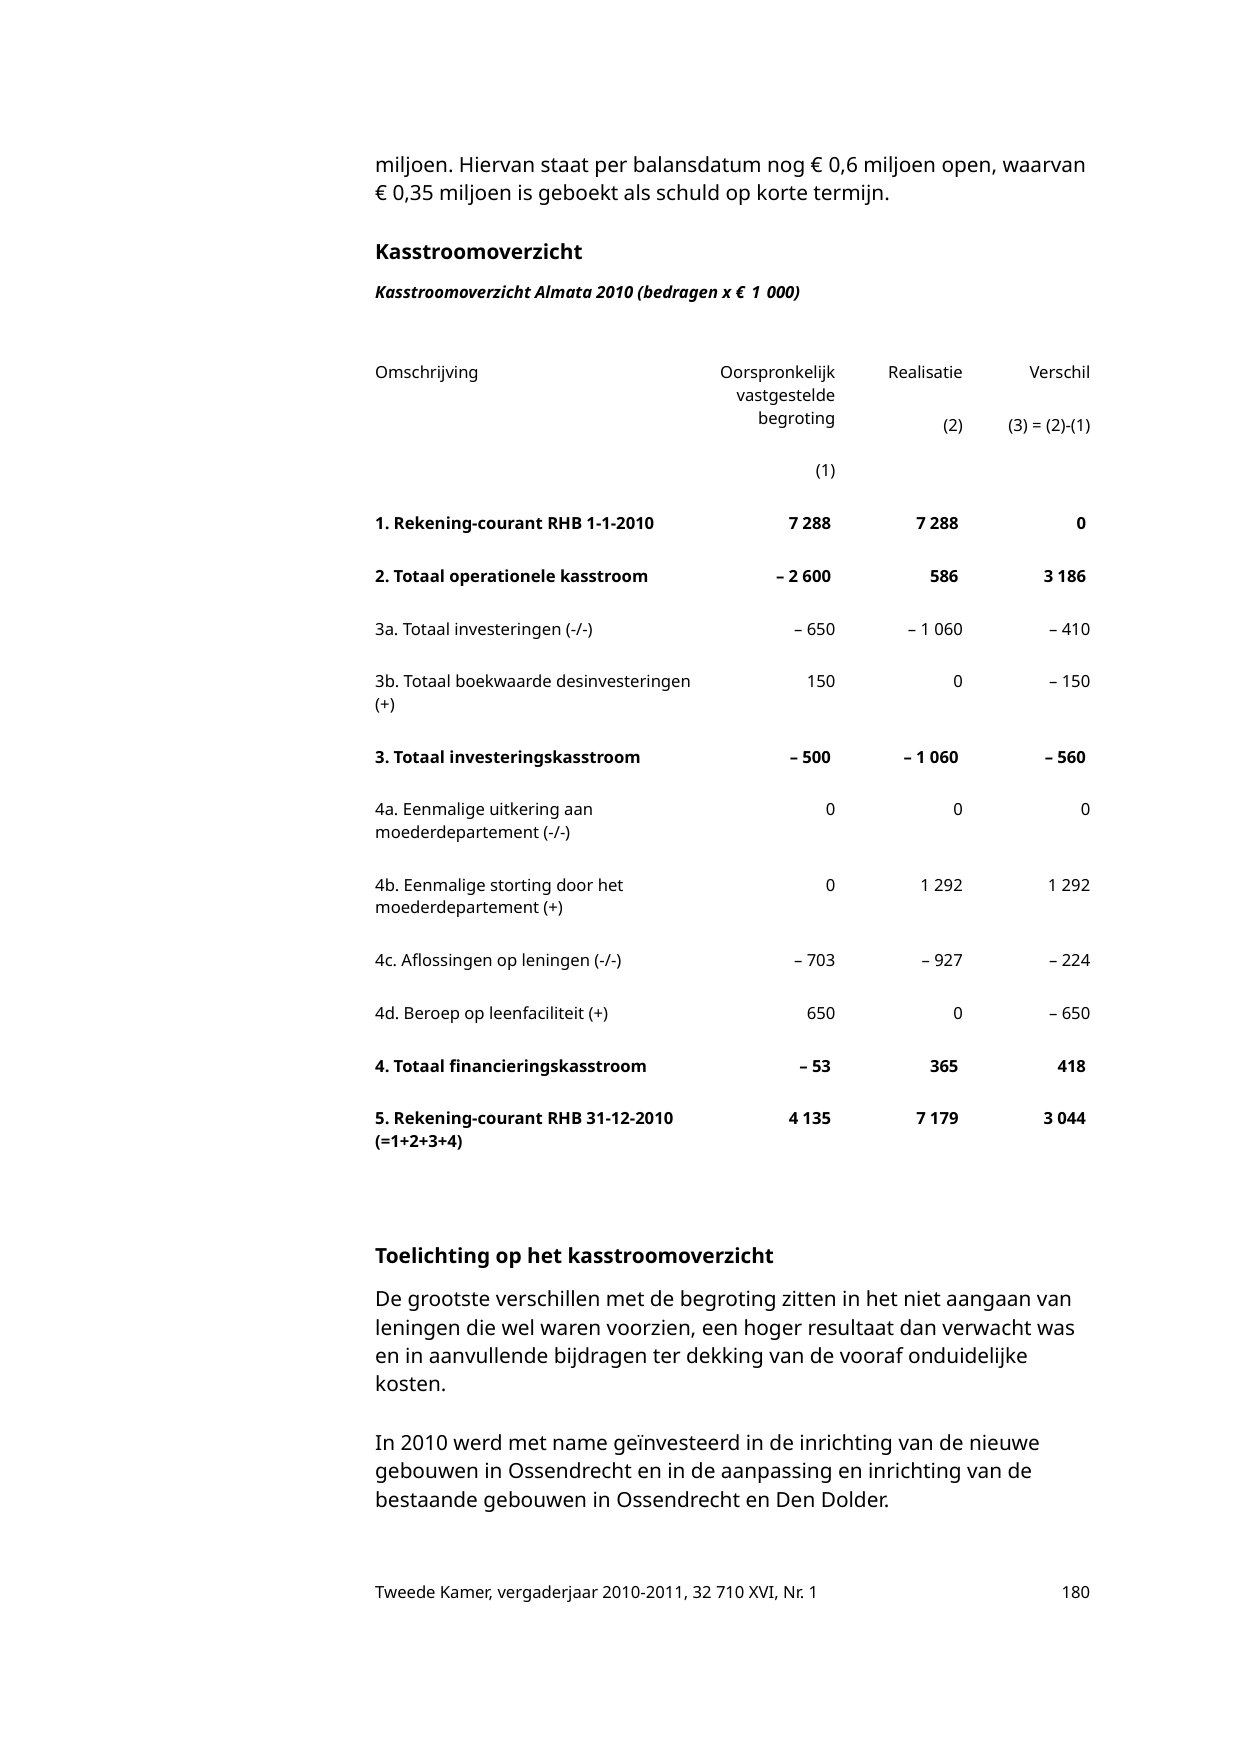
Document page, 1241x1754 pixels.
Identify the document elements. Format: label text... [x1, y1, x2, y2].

table_header Realisatie (2) [835, 361, 963, 512]
table_cell – 53 [708, 1054, 835, 1107]
table_cell 3. Totaal investeringskasstroom [375, 745, 708, 798]
table_cell 4a. Eenmalige uitkering aan moederdepartement (-/-) [375, 798, 708, 873]
table_cell 3 186 [963, 565, 1090, 617]
table_cell 586 [835, 565, 963, 617]
table_cell – 1 060 [835, 617, 963, 670]
table_cell – 650 [963, 1002, 1090, 1054]
text In 2010 werd met name geïnvesteerd in de inrichting van de nieuwe gebouwen in Ossendrecht en in de aanpassing en inrichting van de bestaande gebouwen in Ossendrecht en Den Dolder. [375, 1428, 1090, 1513]
table_cell 7 288 [835, 512, 963, 564]
table_cell 4 135 [708, 1107, 835, 1182]
table_cell – 500 [708, 745, 835, 798]
table_cell 3 044 [963, 1107, 1090, 1182]
table_cell – 560 [963, 745, 1090, 798]
table_cell 4. Totaal financieringskasstroom [375, 1054, 708, 1107]
table_cell – 1 060 [835, 745, 963, 798]
table_cell 0 [835, 1002, 963, 1054]
table_cell 4c. Aflossingen op leningen (-/-) [375, 949, 708, 1002]
text De grootste verschillen met de begroting zitten in het niet aangaan van leningen die wel waren voorzien, een hoger resultaat dan verwacht was en in aanvullende bijdragen ter dekking van de vooraf onduidelijke kosten. [375, 1284, 1090, 1398]
table_cell 7 179 [835, 1107, 963, 1182]
table_cell 0 [963, 512, 1090, 564]
table_cell 365 [835, 1054, 963, 1107]
table_cell 150 [708, 670, 835, 745]
table_cell 3b. Totaal boekwaarde desinvesteringen (+) [375, 670, 708, 745]
table_cell – 927 [835, 949, 963, 1002]
table_cell 0 [708, 874, 835, 949]
table_cell 0 [963, 798, 1090, 873]
table_cell – 224 [963, 949, 1090, 1002]
table_cell – 703 [708, 949, 835, 1002]
text miljoen. Hiervan staat per balansdatum nog € 0,6 miljoen open, waarvan € 0,35 miljoen is geboekt als schuld op korte termijn. [375, 150, 1090, 207]
table_cell 0 [708, 798, 835, 873]
table_cell 1 292 [835, 874, 963, 949]
table_cell 650 [708, 1002, 835, 1054]
table_cell – 410 [963, 617, 1090, 670]
table_cell 3a. Totaal investeringen (-/-) [375, 617, 708, 670]
table_cell 0 [835, 670, 963, 745]
table_cell 5. Rekening-courant RHB 31-12-2010 (=1+2+3+4) [375, 1107, 708, 1182]
table_header Omschrijving [375, 361, 708, 512]
table_cell 7 288 [708, 512, 835, 564]
table_cell – 2 600 [708, 565, 835, 617]
table_cell 0 [835, 798, 963, 873]
table_cell 2. Totaal operationele kasstroom [375, 565, 708, 617]
table_cell 418 [963, 1054, 1090, 1107]
text Kasstroomoverzicht Almata 2010 (bedragen x € 1 000) [375, 280, 1090, 303]
table_cell 4d. Beroep op leenfaciliteit (+) [375, 1002, 708, 1054]
text Kasstroomoverzicht [375, 237, 1090, 265]
table_header Verschil (3) = (2)-(1) [963, 361, 1090, 512]
table_cell – 150 [963, 670, 1090, 745]
table_cell – 650 [708, 617, 835, 670]
text Toelichting op het kasstroomoverzicht [375, 1241, 1090, 1269]
table_cell 1. Rekening-courant RHB 1-1-2010 [375, 512, 708, 564]
table_cell 1 292 [963, 874, 1090, 949]
table_cell 4b. Eenmalige storting door het moederdepartement (+) [375, 874, 708, 949]
table_header Oorspronkelijk vastgestelde begroting (1) [708, 361, 835, 512]
